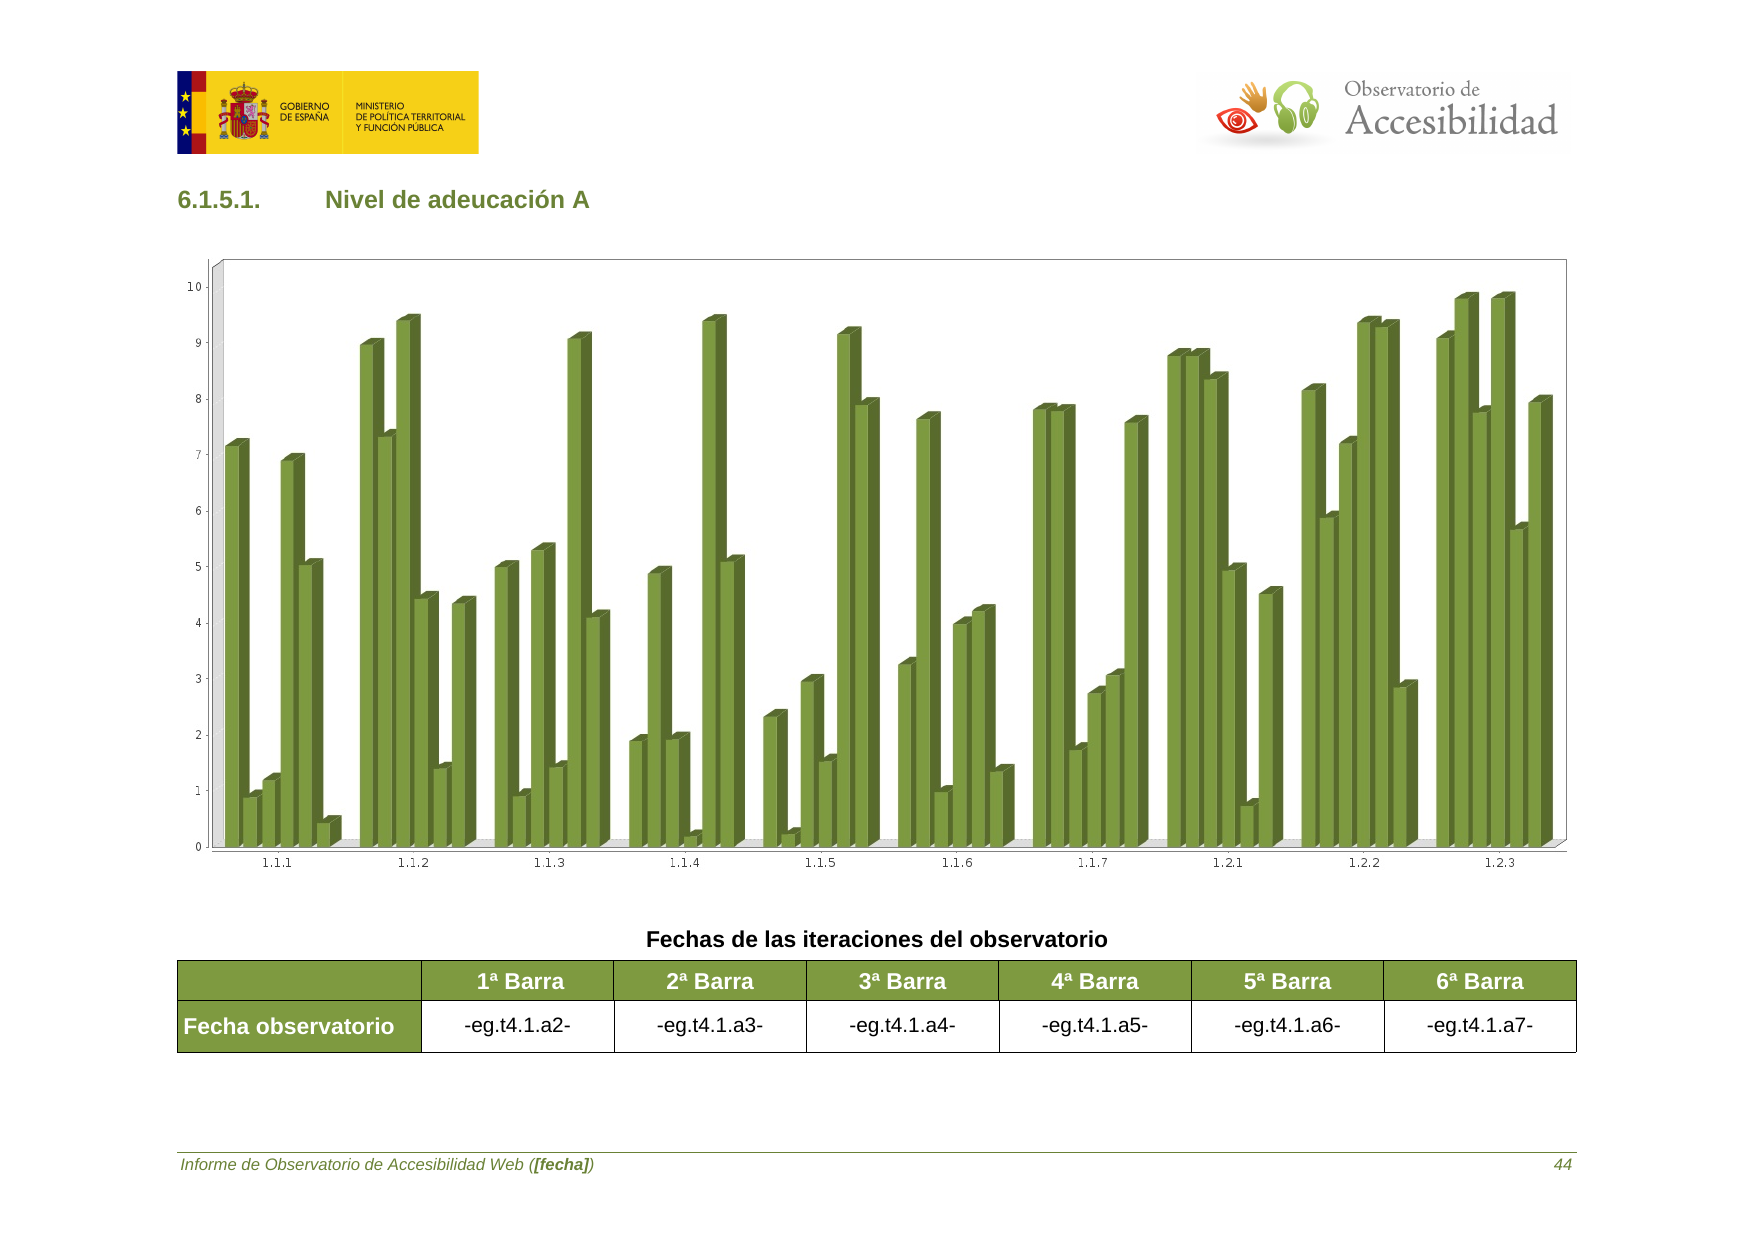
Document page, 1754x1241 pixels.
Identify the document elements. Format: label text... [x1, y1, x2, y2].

table_cell -eg.t4.1.a3- [615, 1001, 806, 1052]
table_header 5ª Barra [1192, 961, 1383, 1000]
picture [177, 250, 1577, 875]
table_cell -eg.t4.1.a4- [807, 1001, 999, 1052]
picture [1196, 72, 1572, 154]
table_header 1ª Barra [422, 961, 613, 1000]
text Fechas de las iteraciones del observatorio [177, 926, 1577, 952]
table_cell Fecha observatorio [178, 1001, 421, 1052]
table_header [178, 961, 421, 1000]
table_cell -eg.t4.1.a5- [1000, 1001, 1191, 1052]
table_cell -eg.t4.1.a2- [422, 1001, 614, 1052]
table_header 3ª Barra [807, 961, 998, 1000]
table_header 2ª Barra [614, 961, 806, 1000]
table_cell -eg.t4.1.a6- [1192, 1001, 1384, 1052]
subtitle Nivel de adeucación A [177, 185, 1577, 214]
table_header 4ª Barra [999, 961, 1191, 1000]
table_header 6ª Barra [1384, 961, 1576, 1000]
table_cell -eg.t4.1.a7- [1385, 1001, 1576, 1052]
picture [177, 71, 479, 154]
